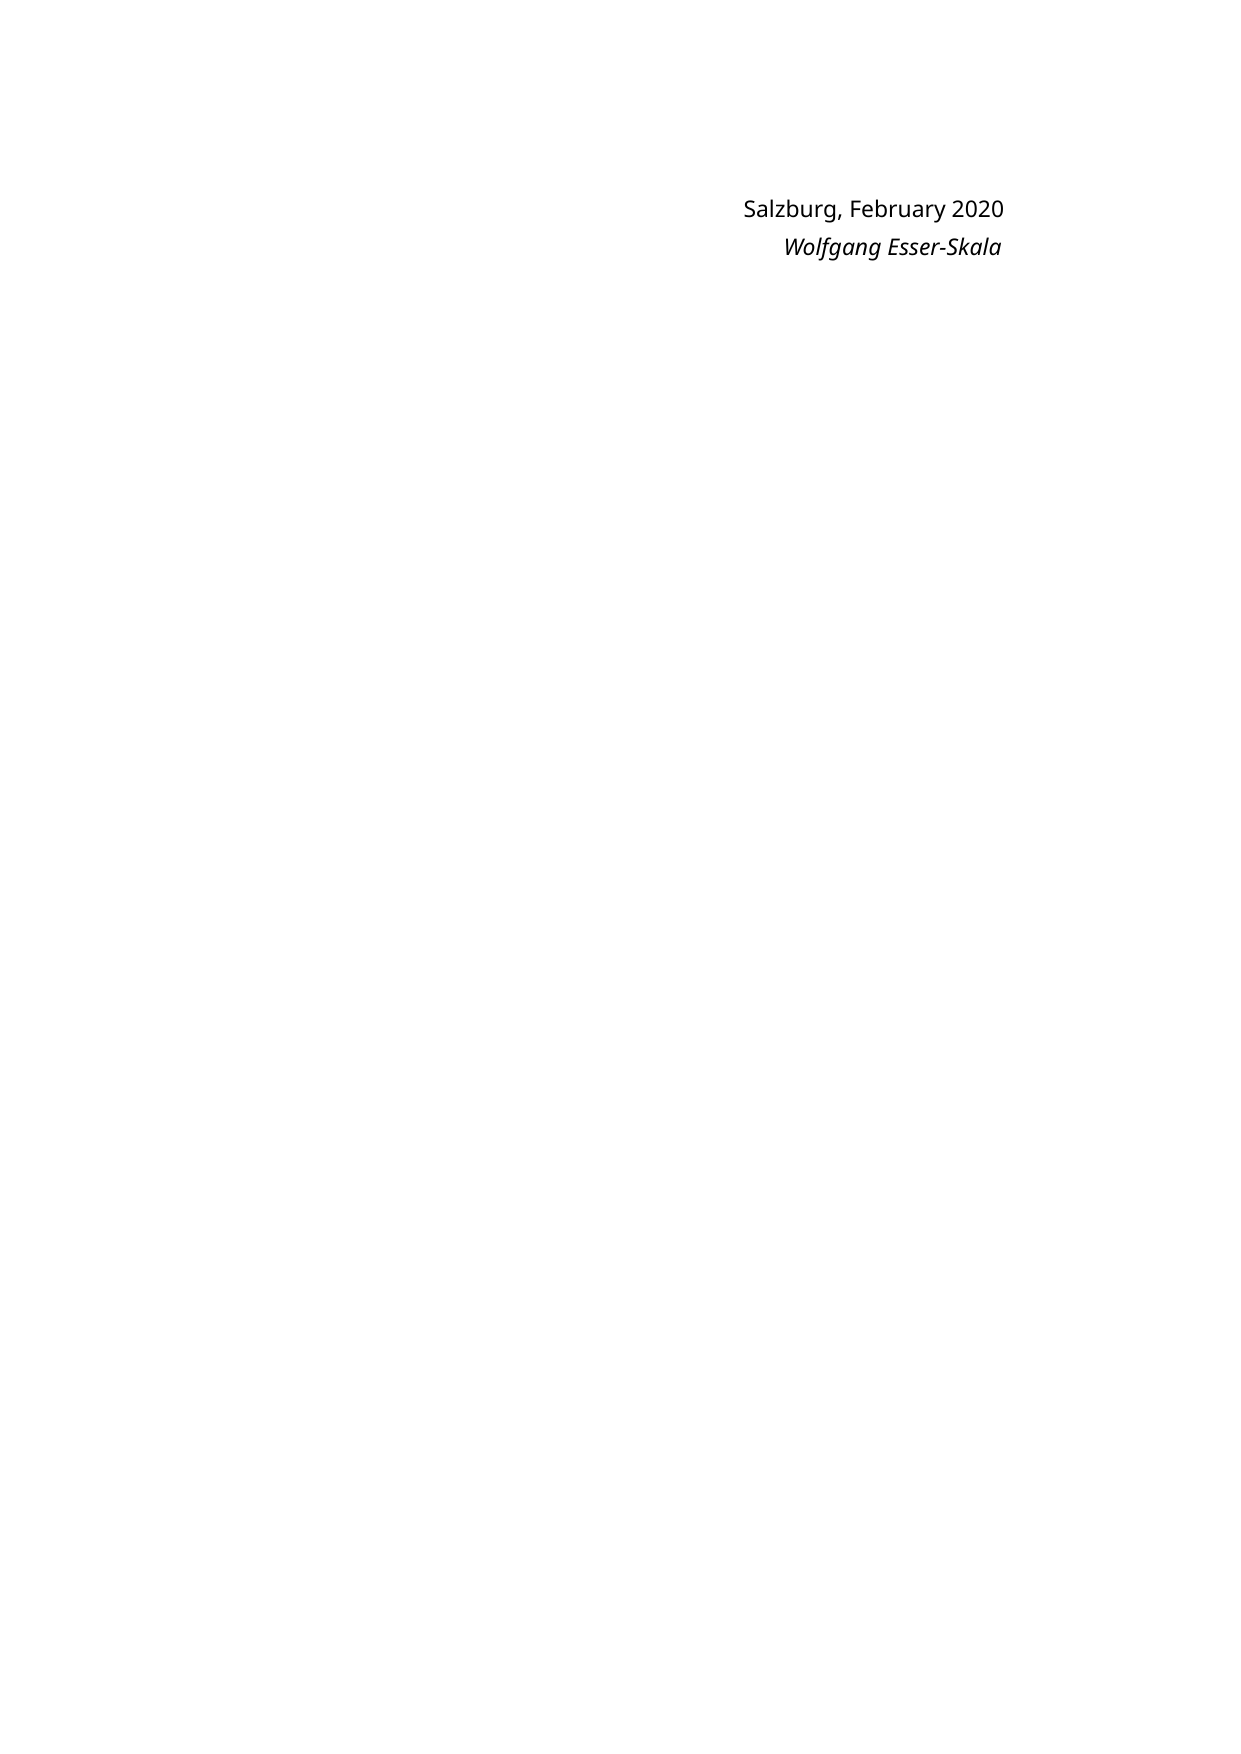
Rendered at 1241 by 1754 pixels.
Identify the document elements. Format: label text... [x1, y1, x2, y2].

text Salzburg, February 2020 Wolfgang Esser-Skala [118, 193, 1004, 262]
